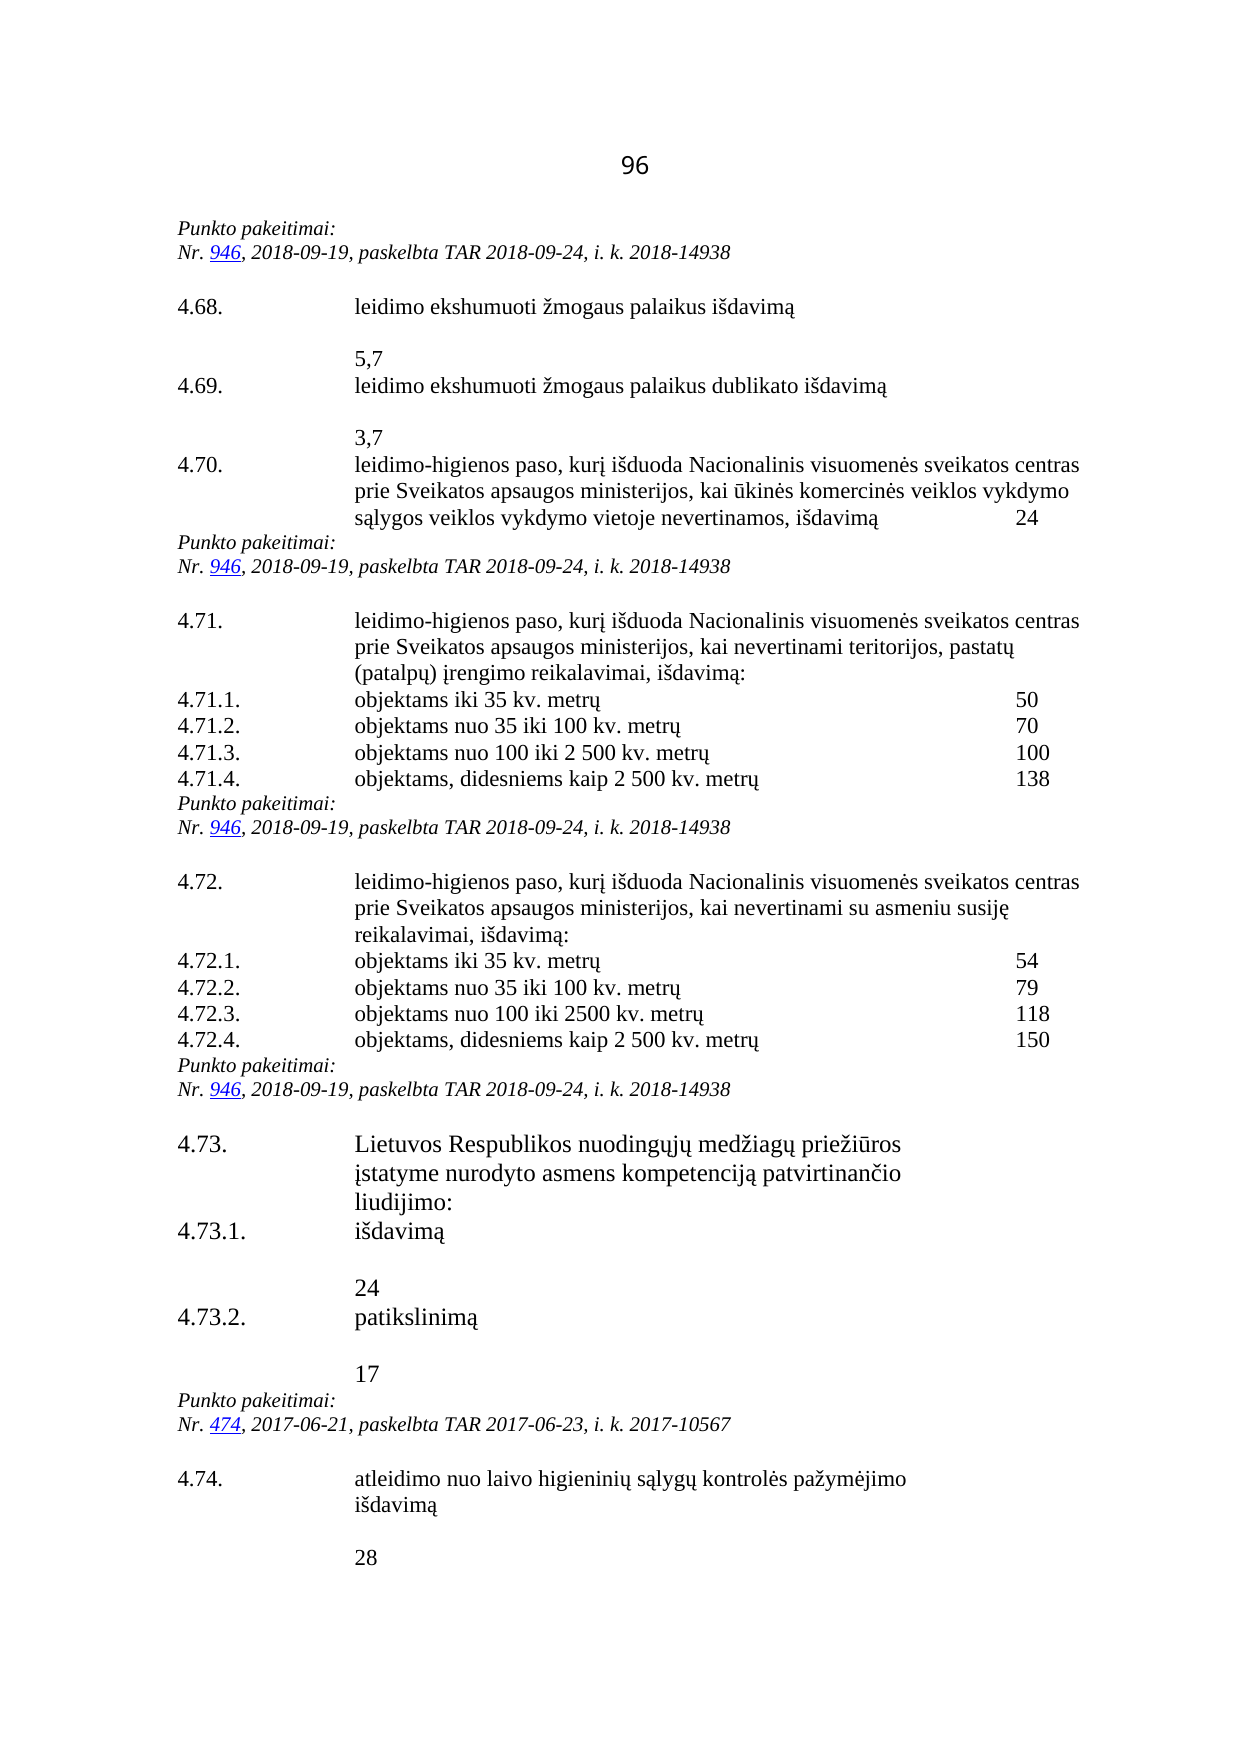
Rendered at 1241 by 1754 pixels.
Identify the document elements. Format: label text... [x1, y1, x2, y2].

text Punkto pakeitimai: [177, 530, 1093, 554]
text Nr. 946, 2018-09-19, paskelbta TAR 2018-09-24, i. k. 2018-14938 [177, 554, 1093, 578]
text liudijimo: [354, 1187, 916, 1216]
text išdavimą 28 [354, 1491, 945, 1571]
text Nr. 474, 2017-06-21, paskelbta TAR 2017-06-23, i. k. 2017-10567 [177, 1412, 1093, 1436]
text 4.71.4. objektams, didesniems kaip 2 500 kv. metrų 138 [177, 765, 1093, 791]
text 4.71.3. objektams nuo 100 iki 2 500 kv. metrų 100 [177, 738, 1093, 765]
text 4.70. leidimo-higienos paso, kurį išduoda Nacionalinis visuomenės sveikatos centras prie Sveikatos apsaugos ministerijos, kai ūkinės komercinės veiklos vykdymo sąlygos veiklos vykdymo vietoje nevertinamos, išdavimą 24 [177, 451, 1093, 530]
text 4.72.3. objektams nuo 100 iki 2500 kv. metrų 118 [177, 1000, 1093, 1026]
text 4.72.1. objektams iki 35 kv. metrų 54 [177, 947, 1093, 973]
text 4.71. leidimo-higienos paso, kurį išduoda Nacionalinis visuomenės sveikatos centras prie Sveikatos apsaugos ministerijos, kai nevertinami teritorijos, pastatų (patalpų) įrengimo reikalavimai, išdavimą: [177, 607, 1093, 686]
text Punkto pakeitimai: [177, 791, 1093, 815]
text 4.68. leidimo ekshumuoti žmogaus palaikus išdavimą 5,7 [177, 293, 945, 372]
text Nr. 946, 2018-09-19, paskelbta TAR 2018-09-24, i. k. 2018-14938 [177, 240, 1093, 264]
text 4.72.4. objektams, didesniems kaip 2 500 kv. metrų 150 [177, 1026, 1093, 1053]
text Punkto pakeitimai: [177, 1388, 1093, 1412]
text 4.71.1. objektams iki 35 kv. metrų 50 [177, 686, 1093, 712]
text 4.73.2. patikslinimą 17 [177, 1302, 916, 1388]
text 4.72.2. objektams nuo 35 iki 100 kv. metrų 79 [177, 973, 1093, 1000]
text įstatyme nurodyto asmens kompetenciją patvirtinančio [354, 1158, 916, 1187]
text 4.74. atleidimo nuo laivo higieninių sąlygų kontrolės pažymėjimo [177, 1465, 945, 1491]
text 4.72. leidimo-higienos paso, kurį išduoda Nacionalinis visuomenės sveikatos centras prie Sveikatos apsaugos ministerijos, kai nevertinami su asmeniu susiję reikalavimai, išdavimą: [177, 868, 1093, 947]
text Nr. 946, 2018-09-19, paskelbta TAR 2018-09-24, i. k. 2018-14938 [177, 1077, 1093, 1101]
text 4.73. Lietuvos Respublikos nuodingųjų medžiagų priežiūros [177, 1129, 916, 1158]
text 4.69. leidimo ekshumuoti žmogaus palaikus dublikato išdavimą 3,7 [177, 372, 945, 451]
text Nr. 946, 2018-09-19, paskelbta TAR 2018-09-24, i. k. 2018-14938 [177, 815, 1093, 839]
text Punkto pakeitimai: [177, 1053, 1093, 1077]
text 4.73.1. išdavimą 24 [177, 1216, 916, 1302]
text Punkto pakeitimai: [177, 216, 1093, 240]
text 4.71.2. objektams nuo 35 iki 100 kv. metrų 70 [177, 712, 1093, 738]
